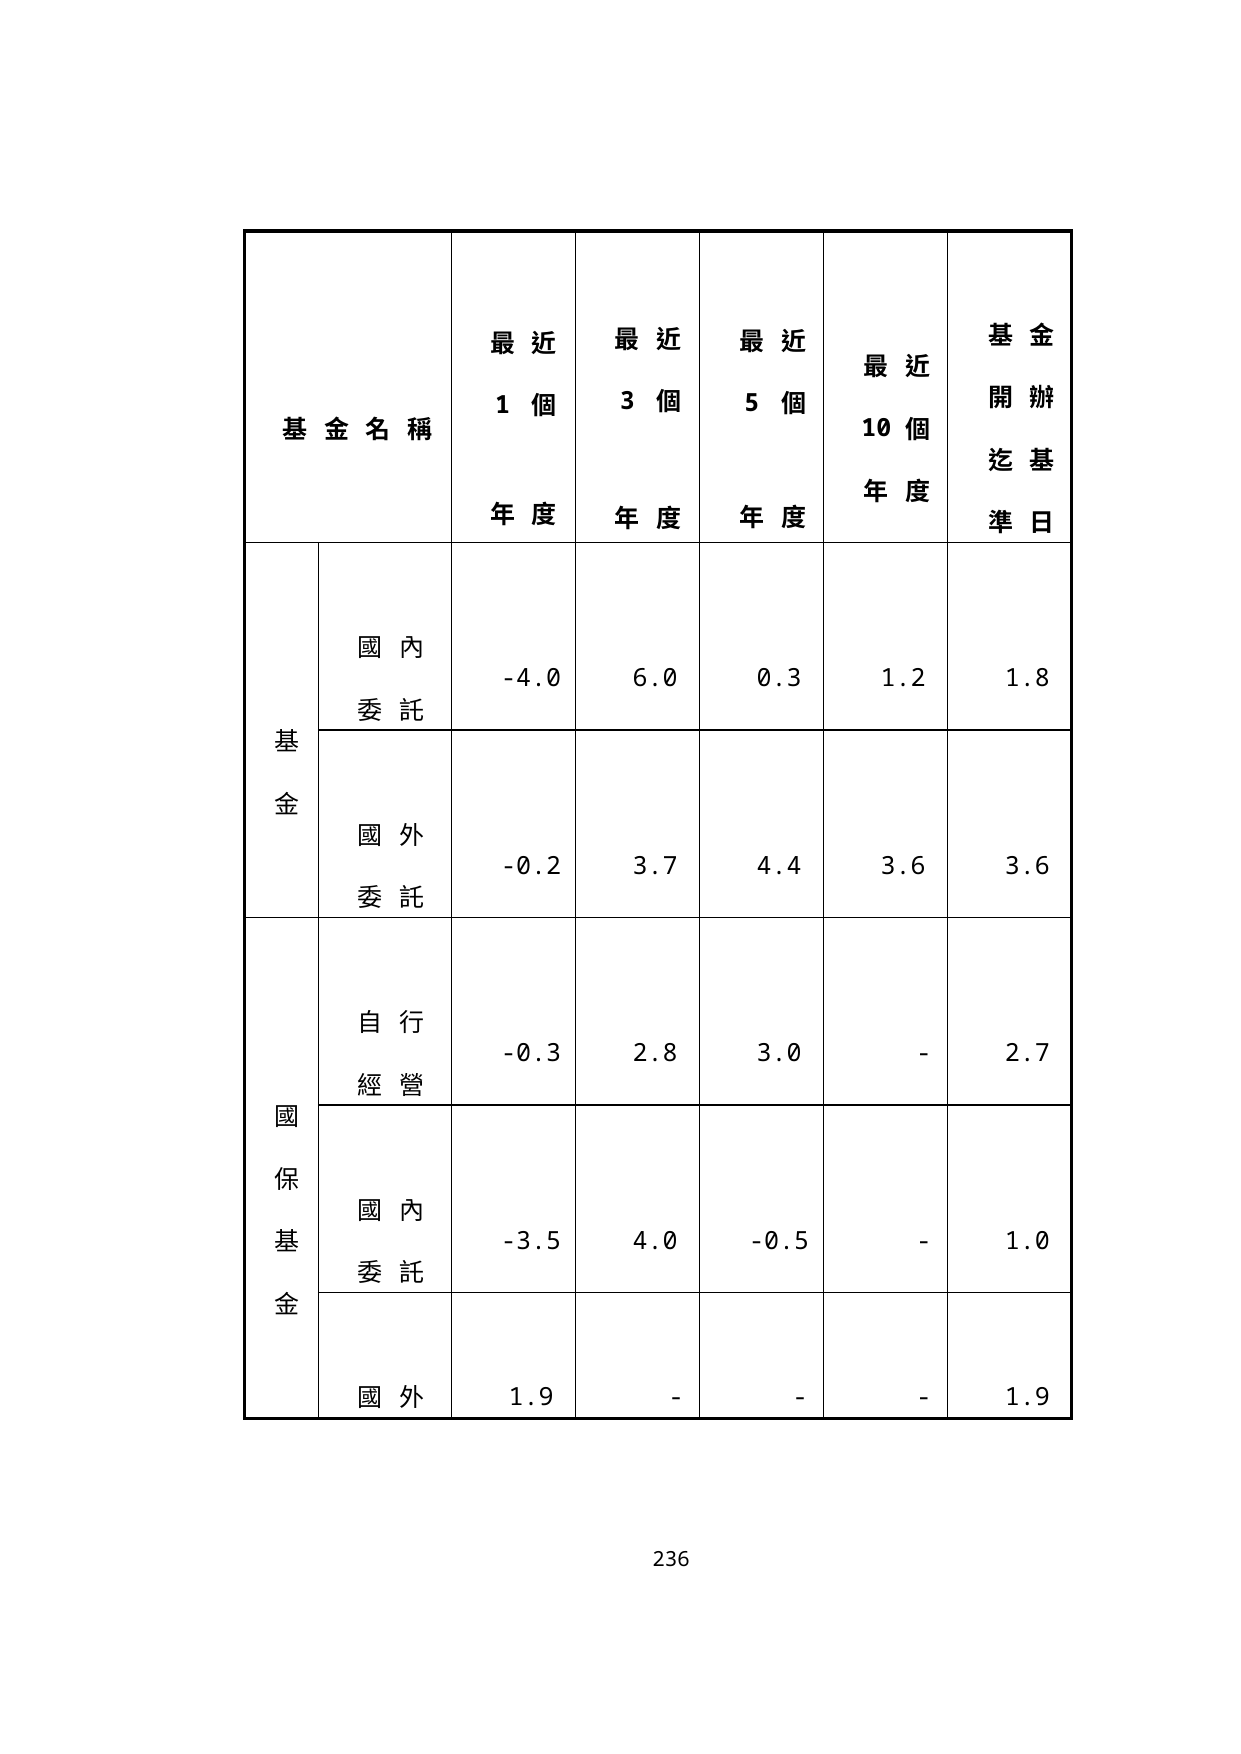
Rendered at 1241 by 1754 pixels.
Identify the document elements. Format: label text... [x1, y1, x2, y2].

table_cell - [576, 1293, 699, 1417]
table_cell 4.4 [700, 731, 823, 917]
table_cell 國外 [319, 1293, 451, 1417]
table_header 最近1個 年度 [452, 233, 575, 542]
table_cell -0.2 [452, 731, 575, 917]
table_header 基金開辦迄基準日 [948, 233, 1070, 542]
table_cell 1.9 [452, 1293, 575, 1417]
table_cell 1.9 [948, 1293, 1070, 1417]
table_cell -0.3 [452, 918, 575, 1104]
table_cell 國保基金 [246, 918, 318, 1417]
table_cell 0.3 [700, 543, 823, 729]
table_cell -4.0 [452, 543, 575, 729]
table_cell 國外委託 [319, 731, 451, 917]
table_cell - [824, 1293, 947, 1417]
table_cell 3.6 [948, 731, 1070, 917]
table_cell -0.5 [700, 1106, 823, 1292]
table_cell 6.0 [576, 543, 699, 729]
table_cell 3.7 [576, 731, 699, 917]
table_cell 1.8 [948, 543, 1070, 729]
table_header 最近3個 年度 [576, 233, 699, 542]
table_cell - [824, 1106, 947, 1292]
table_cell 3.0 [700, 918, 823, 1104]
table_header 最近5個 年度 [700, 233, 823, 542]
table_cell - [700, 1293, 823, 1417]
table_cell - [824, 918, 947, 1104]
table_header 基金名稱 [246, 233, 451, 542]
table_cell 2.7 [948, 918, 1070, 1104]
table_cell 2.8 [576, 918, 699, 1104]
table_cell 3.6 [824, 731, 947, 917]
table_cell 國內委託 [319, 1106, 451, 1292]
table_cell 1.0 [948, 1106, 1070, 1292]
table_header 最近10個年度 [824, 233, 947, 542]
table_cell 4.0 [576, 1106, 699, 1292]
table_cell -3.5 [452, 1106, 575, 1292]
table_cell 自行經營 [319, 918, 451, 1104]
table_cell 基金 [246, 543, 318, 917]
table_cell 1.2 [824, 543, 947, 729]
table_cell 國內委託 [319, 543, 451, 729]
